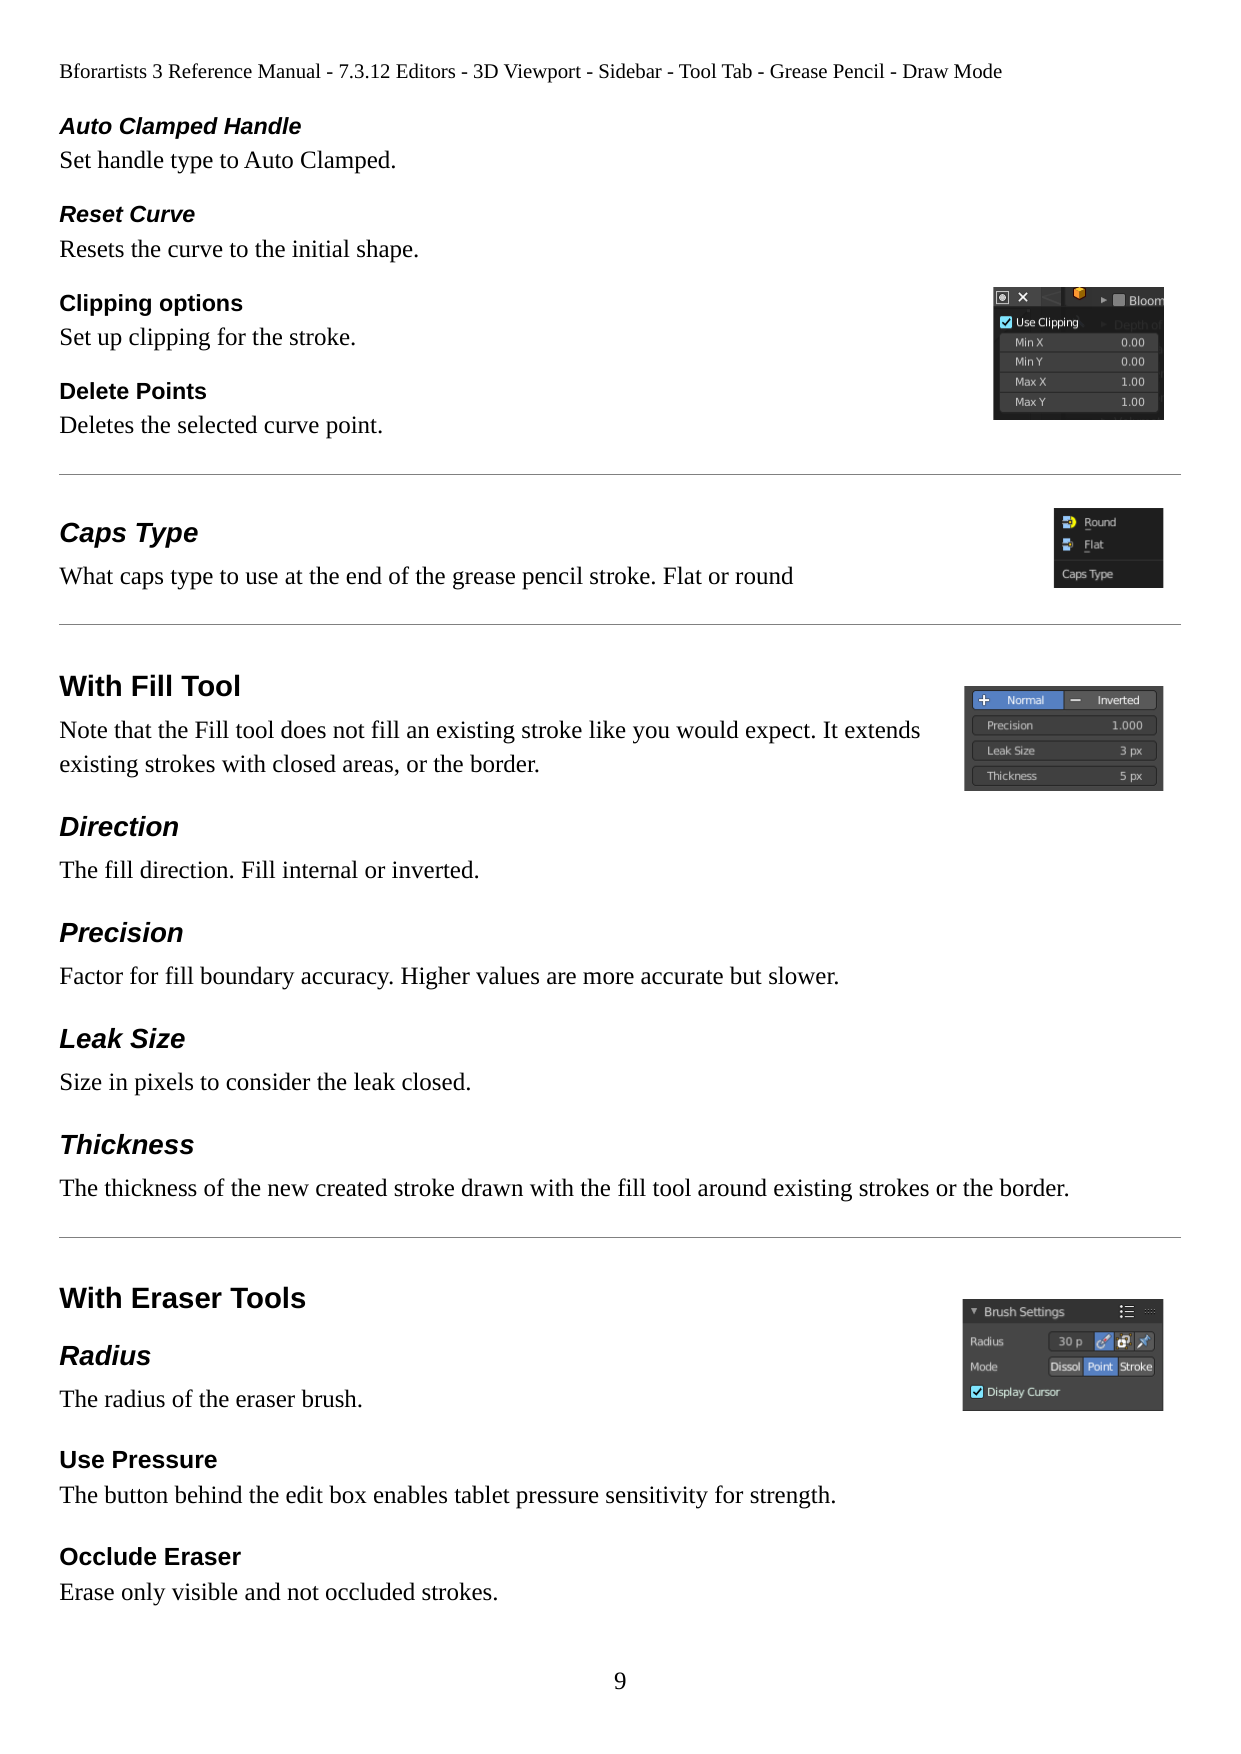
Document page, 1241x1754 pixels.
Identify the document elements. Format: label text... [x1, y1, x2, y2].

text Factor for fill boundary accuracy. Higher values are more accurate but slower. [59, 961, 1181, 990]
subtitle Radius [59, 1339, 962, 1371]
subtitle Direction [59, 811, 1181, 843]
text The radius of the eraser brush. [59, 1384, 1181, 1413]
subtitle With Eraser Tools [59, 1281, 1181, 1314]
subtitle Auto Clamped Handle [59, 113, 1181, 139]
subtitle Leak Size [59, 1023, 1181, 1054]
subtitle Clipping options [59, 289, 993, 316]
picture [964, 686, 1164, 791]
subtitle Caps Type [59, 516, 1053, 548]
text Set handle type to Auto Clamped. [59, 146, 1181, 174]
subtitle Use Pressure [59, 1446, 1181, 1474]
subtitle [1164, 378, 1181, 404]
subtitle [1164, 1339, 1181, 1371]
text Size in pixels to consider the leak closed. [59, 1067, 1181, 1096]
subtitle Precision [59, 917, 1181, 949]
subtitle [1164, 516, 1181, 548]
text What caps type to use at the end of the grease pencil stroke. Flat or round [59, 561, 1181, 589]
subtitle [1164, 289, 1181, 316]
picture [993, 287, 1164, 420]
subtitle Delete Points [59, 378, 993, 404]
text Deletes the selected curve point. [59, 411, 1181, 439]
subtitle Occlude Eraser [59, 1542, 1181, 1570]
picture [962, 1299, 1164, 1411]
text Erase only visible and not occluded strokes. [59, 1577, 1181, 1605]
text Note that the Fill tool does not fill an existing stroke like you would expect. It extends existing strokes with closed areas, or the border. [59, 715, 964, 778]
subtitle Thickness [59, 1129, 1181, 1161]
subtitle With Fill Tool [59, 668, 1181, 702]
text Set up clipping for the stroke. [59, 322, 993, 351]
text The thickness of the new created stroke drawn with the fill tool around existing strokes or the border. [59, 1173, 1181, 1202]
text The fill direction. Fill internal or inverted. [59, 855, 1181, 884]
subtitle Reset Curve [59, 201, 1181, 228]
text The button behind the edit box enables tablet pressure sensitivity for strength. [59, 1480, 1181, 1509]
text Resets the curve to the initial shape. [59, 234, 1181, 263]
picture [1053, 508, 1164, 588]
